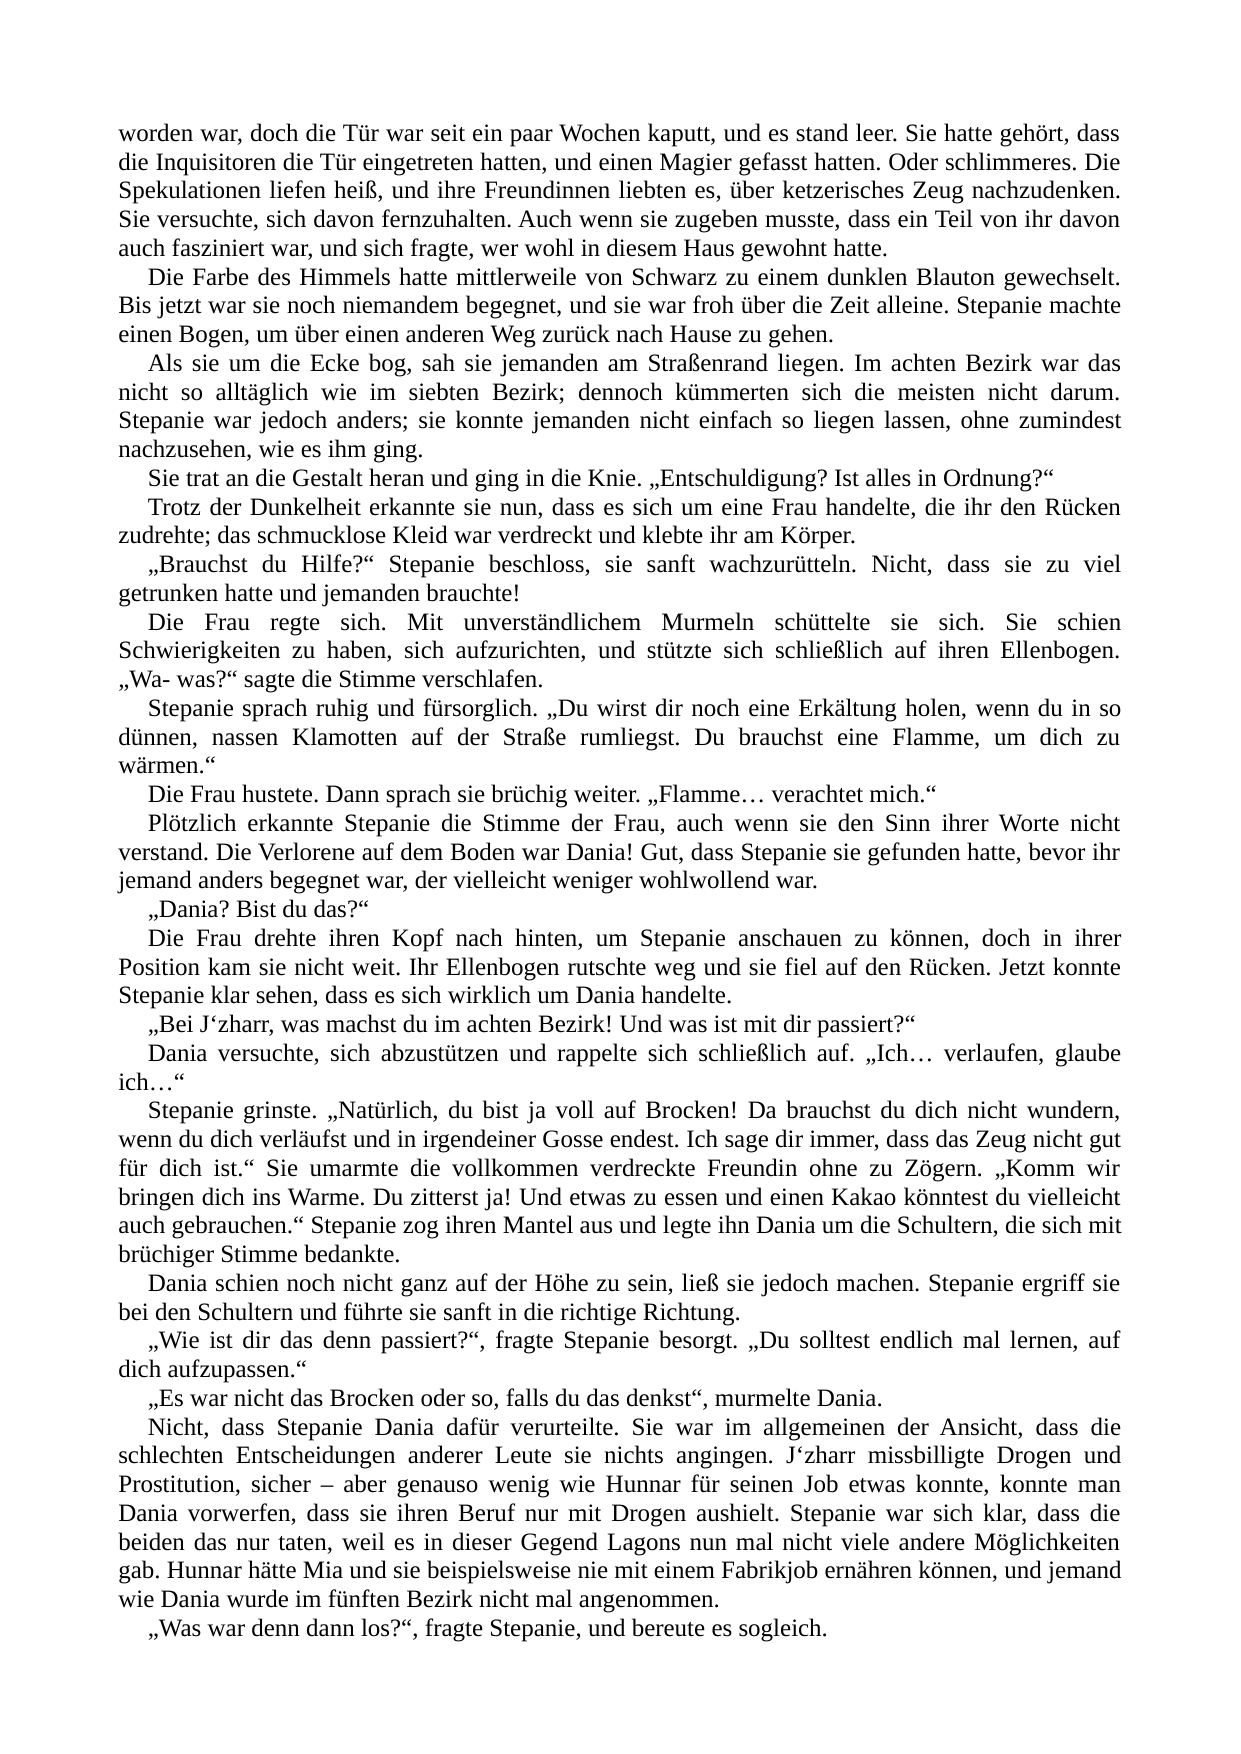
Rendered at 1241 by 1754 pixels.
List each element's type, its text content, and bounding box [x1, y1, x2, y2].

text „Es war nicht das Brocken oder so, falls du das denkst“, murmelte Dania. [118, 1383, 1122, 1412]
text Dania schien noch nicht ganz auf der Höhe zu sein, ließ sie jedoch machen. Stepanie ergriff sie bei den Schultern und führte sie sanft in die richtige Richtung. [118, 1268, 1122, 1326]
text Nicht, dass Stepanie Dania dafür verurteilte. Sie war im allgemeinen der Ansicht, dass die schlechten Entscheidungen anderer Leute sie nichts angingen. J‘zharr missbilligte Drogen und Prostitution, sicher – aber genauso wenig wie Hunnar für seinen Job etwas konnte, konnte man Dania vorwerfen, dass sie ihren Beruf nur mit Drogen aushielt. Stepanie war sich klar, dass die beiden das nur taten, weil es in dieser Gegend Lagons nun mal nicht viele andere Möglichkeiten gab. Hunnar hätte Mia und sie beispielsweise nie mit einem Fabrikjob ernähren können, und jemand wie Dania wurde im fünften Bezirk nicht mal angenommen. [118, 1412, 1122, 1613]
text worden war, doch die Tür war seit ein paar Wochen kaputt, und es stand leer. Sie hatte gehört, dass die Inquisitoren die Tür eingetreten hatten, und einen Magier gefasst hatten. Oder schlimmeres. Die Spekulationen liefen heiß, und ihre Freundinnen liebten es, über ketzerisches Zeug nachzudenken. Sie versuchte, sich davon fernzuhalten. Auch wenn sie zugeben musste, dass ein Teil von ihr davon auch fasziniert war, und sich fragte, wer wohl in diesem Haus gewohnt hatte. [118, 118, 1122, 262]
text „Bei J‘zharr, was machst du im achten Bezirk! Und was ist mit dir passiert?“ [118, 1009, 1122, 1038]
text Die Frau regte sich. Mit unverständlichem Murmeln schüttelte sie sich. Sie schien Schwierigkeiten zu haben, sich aufzurichten, und stützte sich schließlich auf ihren Ellenbogen. „Wa- was?“ sagte die Stimme verschlafen. [118, 607, 1122, 693]
text Plötzlich erkannte Stepanie die Stimme der Frau, auch wenn sie den Sinn ihrer Worte nicht verstand. Die Verlorene auf dem Boden war Dania! Gut, dass Stepanie sie gefunden hatte, bevor ihr jemand anders begegnet war, der vielleicht weniger wohlwollend war. [118, 808, 1122, 894]
text „Was war denn dann los?“, fragte Stepanie, und bereute es sogleich. [118, 1613, 1122, 1642]
text Die Frau drehte ihren Kopf nach hinten, um Stepanie anschauen zu können, doch in ihrer Position kam sie nicht weit. Ihr Ellenbogen rutschte weg und sie fiel auf den Rücken. Jetzt konnte Stepanie klar sehen, dass es sich wirklich um Dania handelte. [118, 923, 1122, 1009]
text „Wie ist dir das denn passiert?“, fragte Stepanie besorgt. „Du solltest endlich mal lernen, auf dich aufzupassen.“ [118, 1326, 1122, 1383]
text Die Frau hustete. Dann sprach sie brüchig weiter. „Flamme… verachtet mich.“ [118, 779, 1122, 808]
text „Dania? Bist du das?“ [118, 894, 1122, 923]
text Dania versuchte, sich abzustützen und rappelte sich schließlich auf. „Ich… verlaufen, glaube ich…“ [118, 1038, 1122, 1096]
text Stepanie grinste. „Natürlich, du bist ja voll auf Brocken! Da brauchst du dich nicht wundern, wenn du dich verläufst und in irgendeiner Gosse endest. Ich sage dir immer, dass das Zeug nicht gut für dich ist.“ Sie umarmte die vollkommen verdreckte Freundin ohne zu Zögern. „Komm wir bringen dich ins Warme. Du zitterst ja! Und etwas zu essen und einen Kakao könntest du vielleicht auch gebrauchen.“ Stepanie zog ihren Mantel aus und legte ihn Dania um die Schultern, die sich mit brüchiger Stimme bedankte. [118, 1096, 1122, 1268]
text Trotz der Dunkelheit erkannte sie nun, dass es sich um eine Frau handelte, die ihr den Rücken zudrehte; das schmucklose Kleid war verdreckt und klebte ihr am Körper. [118, 492, 1122, 549]
text Sie trat an die Gestalt heran und ging in die Knie. „Entschuldigung? Ist alles in Ordnung?“ [118, 463, 1122, 492]
text Als sie um die Ecke bog, sah sie jemanden am Straßenrand liegen. Im achten Bezirk war das nicht so alltäglich wie im siebten Bezirk; dennoch kümmerten sich die meisten nicht darum. Stepanie war jedoch anders; sie konnte jemanden nicht einfach so liegen lassen, ohne zumindest nachzusehen, wie es ihm ging. [118, 348, 1122, 463]
text Stepanie sprach ruhig und fürsorglich. „Du wirst dir noch eine Erkältung holen, wenn du in so dünnen, nassen Klamotten auf der Straße rumliegst. Du brauchst eine Flamme, um dich zu wärmen.“ [118, 693, 1122, 779]
text „Brauchst du Hilfe?“ Stepanie beschloss, sie sanft wachzurütteln. Nicht, dass sie zu viel getrunken hatte und jemanden brauchte! [118, 549, 1122, 607]
text Die Farbe des Himmels hatte mittlerweile von Schwarz zu einem dunklen Blauton gewechselt. Bis jetzt war sie noch niemandem begegnet, und sie war froh über die Zeit alleine. Stepanie machte einen Bogen, um über einen anderen Weg zurück nach Hause zu gehen. [118, 262, 1122, 348]
